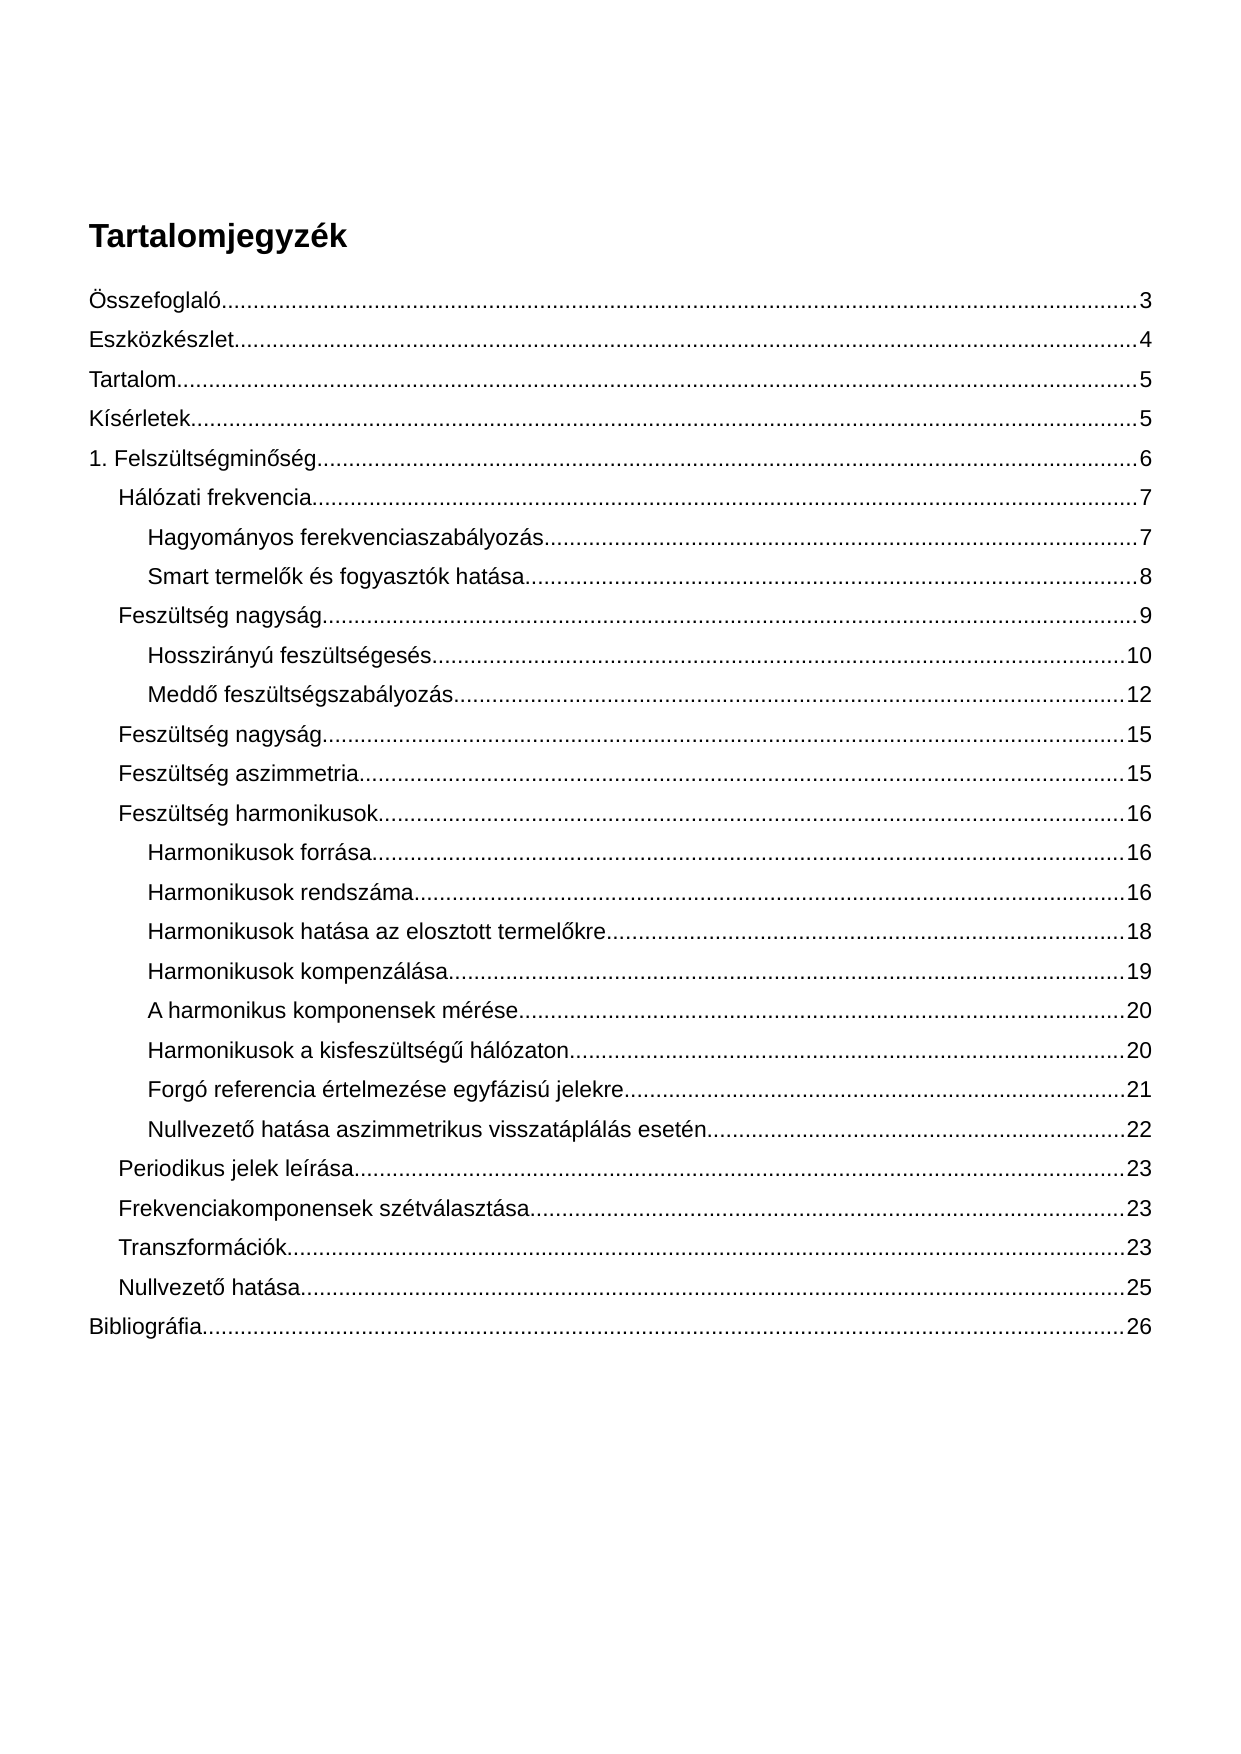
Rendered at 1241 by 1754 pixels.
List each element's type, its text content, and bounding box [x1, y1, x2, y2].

text Tartalom 5 [88, 366, 1152, 392]
text Feszültség nagyság 15 [118, 721, 1152, 747]
text Feszültség aszimmetria 15 [118, 760, 1152, 787]
text A harmonikus komponensek mérése 20 [147, 997, 1152, 1023]
text Meddő feszültségszabályozás 12 [147, 681, 1152, 708]
text Bibliográfia 26 [88, 1313, 1152, 1339]
subtitle Tartalomjegyzék [88, 216, 1152, 255]
text Kísérletek 5 [88, 405, 1152, 431]
text Feszültség nagyság 9 [118, 602, 1152, 629]
text Összefoglaló 3 [88, 287, 1152, 313]
text Transzformációk 23 [118, 1234, 1152, 1260]
text Harmonikusok a kisfeszültségű hálózaton 20 [147, 1037, 1152, 1063]
text 1. Felszültségminőség 6 [88, 444, 1152, 471]
text Periodikus jelek leírása 23 [118, 1155, 1152, 1181]
text Frekvenciakomponensek szétválasztása 23 [118, 1194, 1152, 1221]
text Harmonikusok kompenzálása 19 [147, 958, 1152, 984]
text Harmonikusok rendszáma 16 [147, 879, 1152, 905]
text Harmonikusok hatása az elosztott termelőkre 18 [147, 918, 1152, 944]
text Smart termelők és fogyasztók hatása 8 [147, 563, 1152, 589]
text Hosszirányú feszültségesés 10 [147, 642, 1152, 668]
text Eszközkészlet 4 [88, 326, 1152, 352]
text Feszültség harmonikusok 16 [118, 800, 1152, 826]
text Forgó referencia értelmezése egyfázisú jelekre 21 [147, 1076, 1152, 1102]
text Harmonikusok forrása 16 [147, 839, 1152, 866]
text Nullvezető hatása aszimmetrikus visszatáplálás esetén 22 [147, 1116, 1152, 1142]
text Nullvezető hatása 25 [118, 1273, 1152, 1300]
text Hálózati frekvencia 7 [118, 484, 1152, 510]
text Hagyományos ferekvenciaszabályozás 7 [147, 523, 1152, 550]
